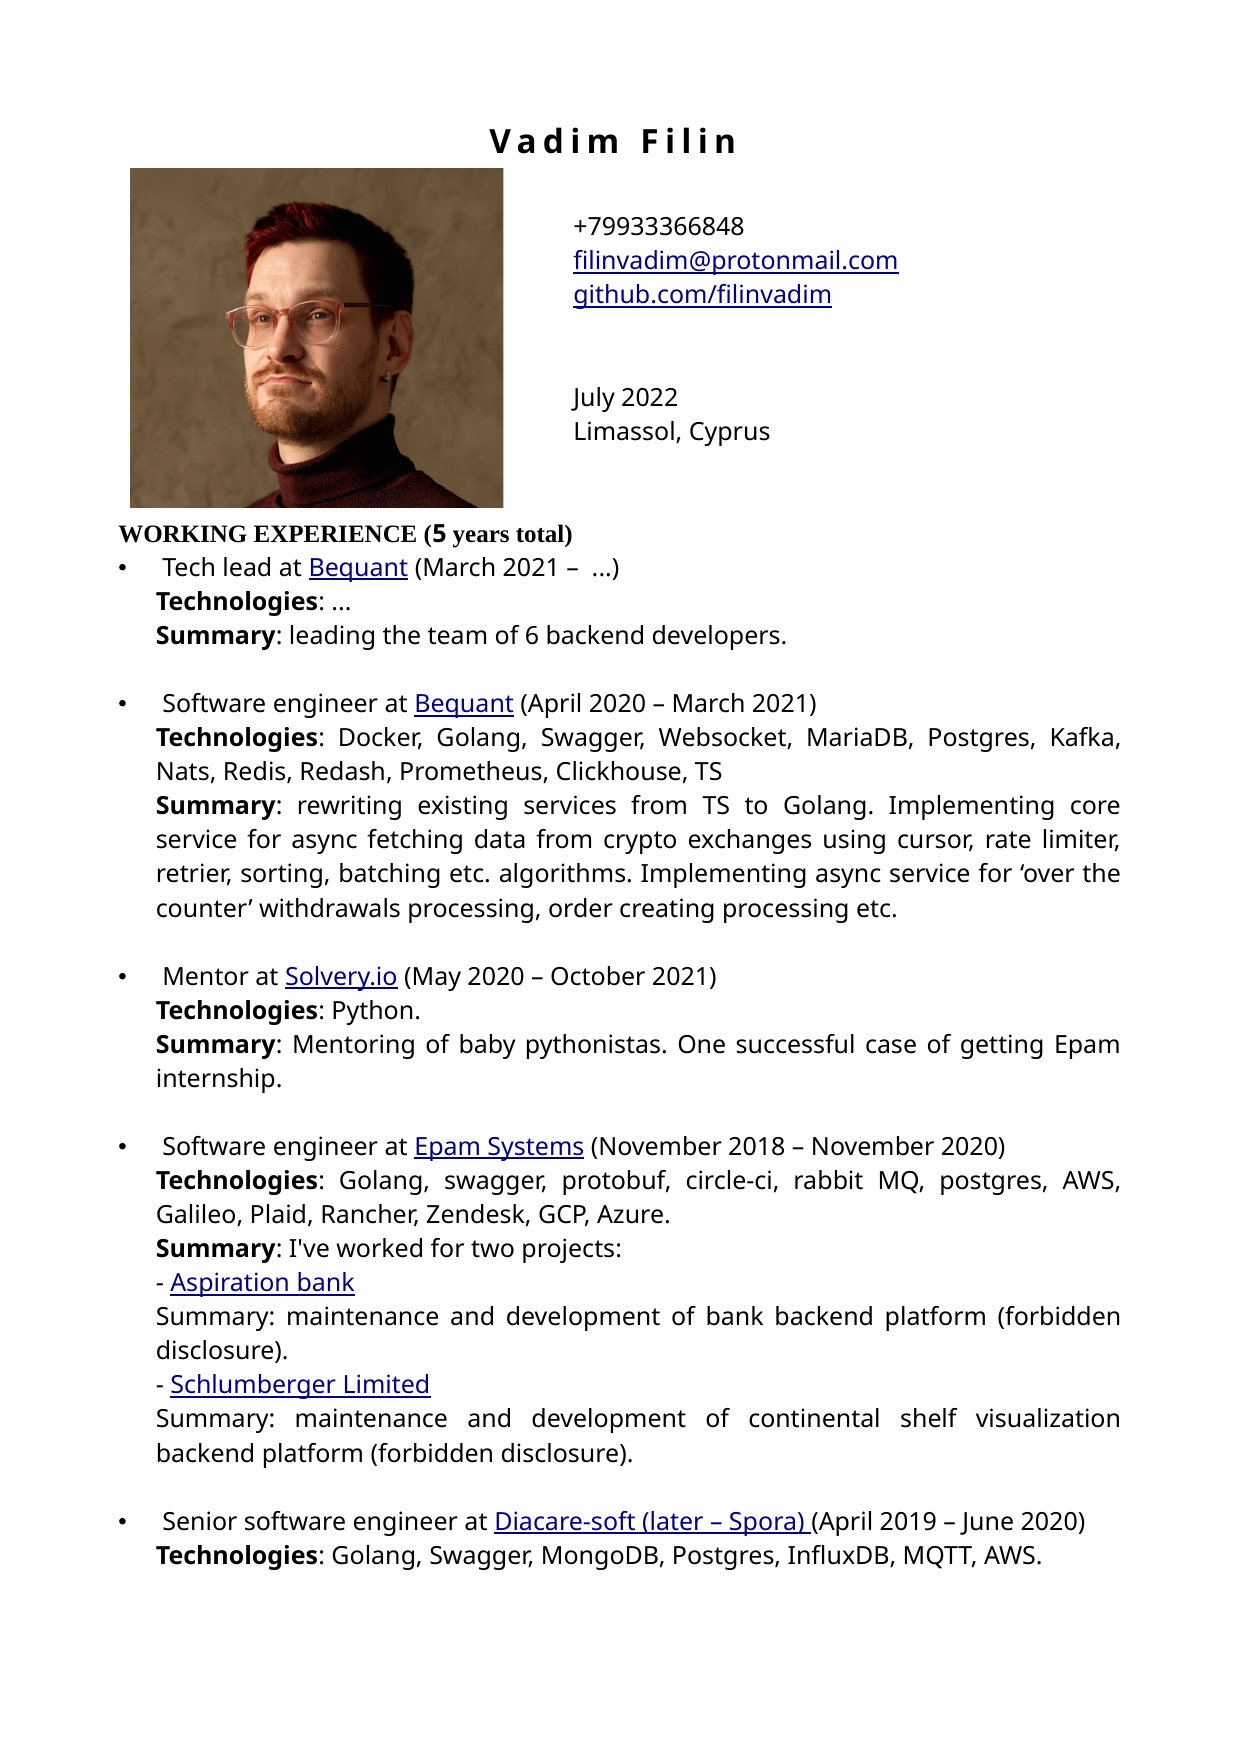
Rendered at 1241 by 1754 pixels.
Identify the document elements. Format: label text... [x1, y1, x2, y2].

text github.com/filinvadim [573, 277, 1122, 311]
text Technologies: Docker, Golang, Swagger, Websocket, MariaDB, Postgres, Kafka, Nats, Redis, Redash, Prometheus, Clickhouse, TS [156, 720, 1122, 788]
text July 2022 [573, 379, 1122, 413]
text Technologies: Python. [156, 992, 1122, 1026]
text +79933366848 [573, 209, 1122, 243]
text WORKING EXPERIENCE (5 years total) [118, 516, 1122, 549]
list Tech lead at Bequant (March 2021 – ...) [118, 549, 1122, 584]
text Summary: maintenance and development of bank backend platform (forbidden disclosure). [156, 1299, 1122, 1367]
text Vadim Filin [118, 118, 1122, 163]
picture [130, 168, 504, 508]
text - Aspiration bank [156, 1265, 1122, 1299]
text Technologies: Golang, Swagger, MongoDB, Postgres, InfluxDB, MQTT, AWS. [156, 1537, 1122, 1571]
text - Schlumberger Limited [156, 1367, 1122, 1401]
text Summary: I've worked for two projects: [156, 1231, 1122, 1265]
list Senior software engineer at Diacare-soft (later – Spora) (April 2019 – June 2020) [118, 1503, 1122, 1537]
text Summary: Mentoring of baby pythonistas. One successful case of getting Epam internship. [156, 1026, 1122, 1094]
text Summary: maintenance and development of continental shelf visualization backend platform (forbidden disclosure). [156, 1401, 1122, 1469]
text Summary: leading the team of 6 backend developers. [156, 618, 1122, 652]
list Software engineer at Epam Systems (November 2018 – November 2020) [118, 1129, 1122, 1163]
list Mentor at Solvery.io (May 2020 – October 2021) [118, 958, 1122, 992]
text Limassol, Cyprus [573, 413, 1122, 447]
text Technologies: ... [156, 584, 1122, 618]
text Summary: rewriting existing services from TS to Golang. Implementing core service for async fetching data from crypto exchanges using cursor, rate limiter, retrier, sorting, batching etc. algorithms. Implementing async service for ‘over the counter’ withdrawals processing, order creating processing etc. [156, 788, 1122, 924]
text filinvadim@protonmail.com [573, 243, 1122, 277]
list Software engineer at Bequant (April 2020 – March 2021) [118, 686, 1122, 720]
text Technologies: Golang, swagger, protobuf, circle-ci, rabbit MQ, postgres, AWS, Galileo, Plaid, Rancher, Zendesk, GCP, Azure. [156, 1163, 1122, 1231]
